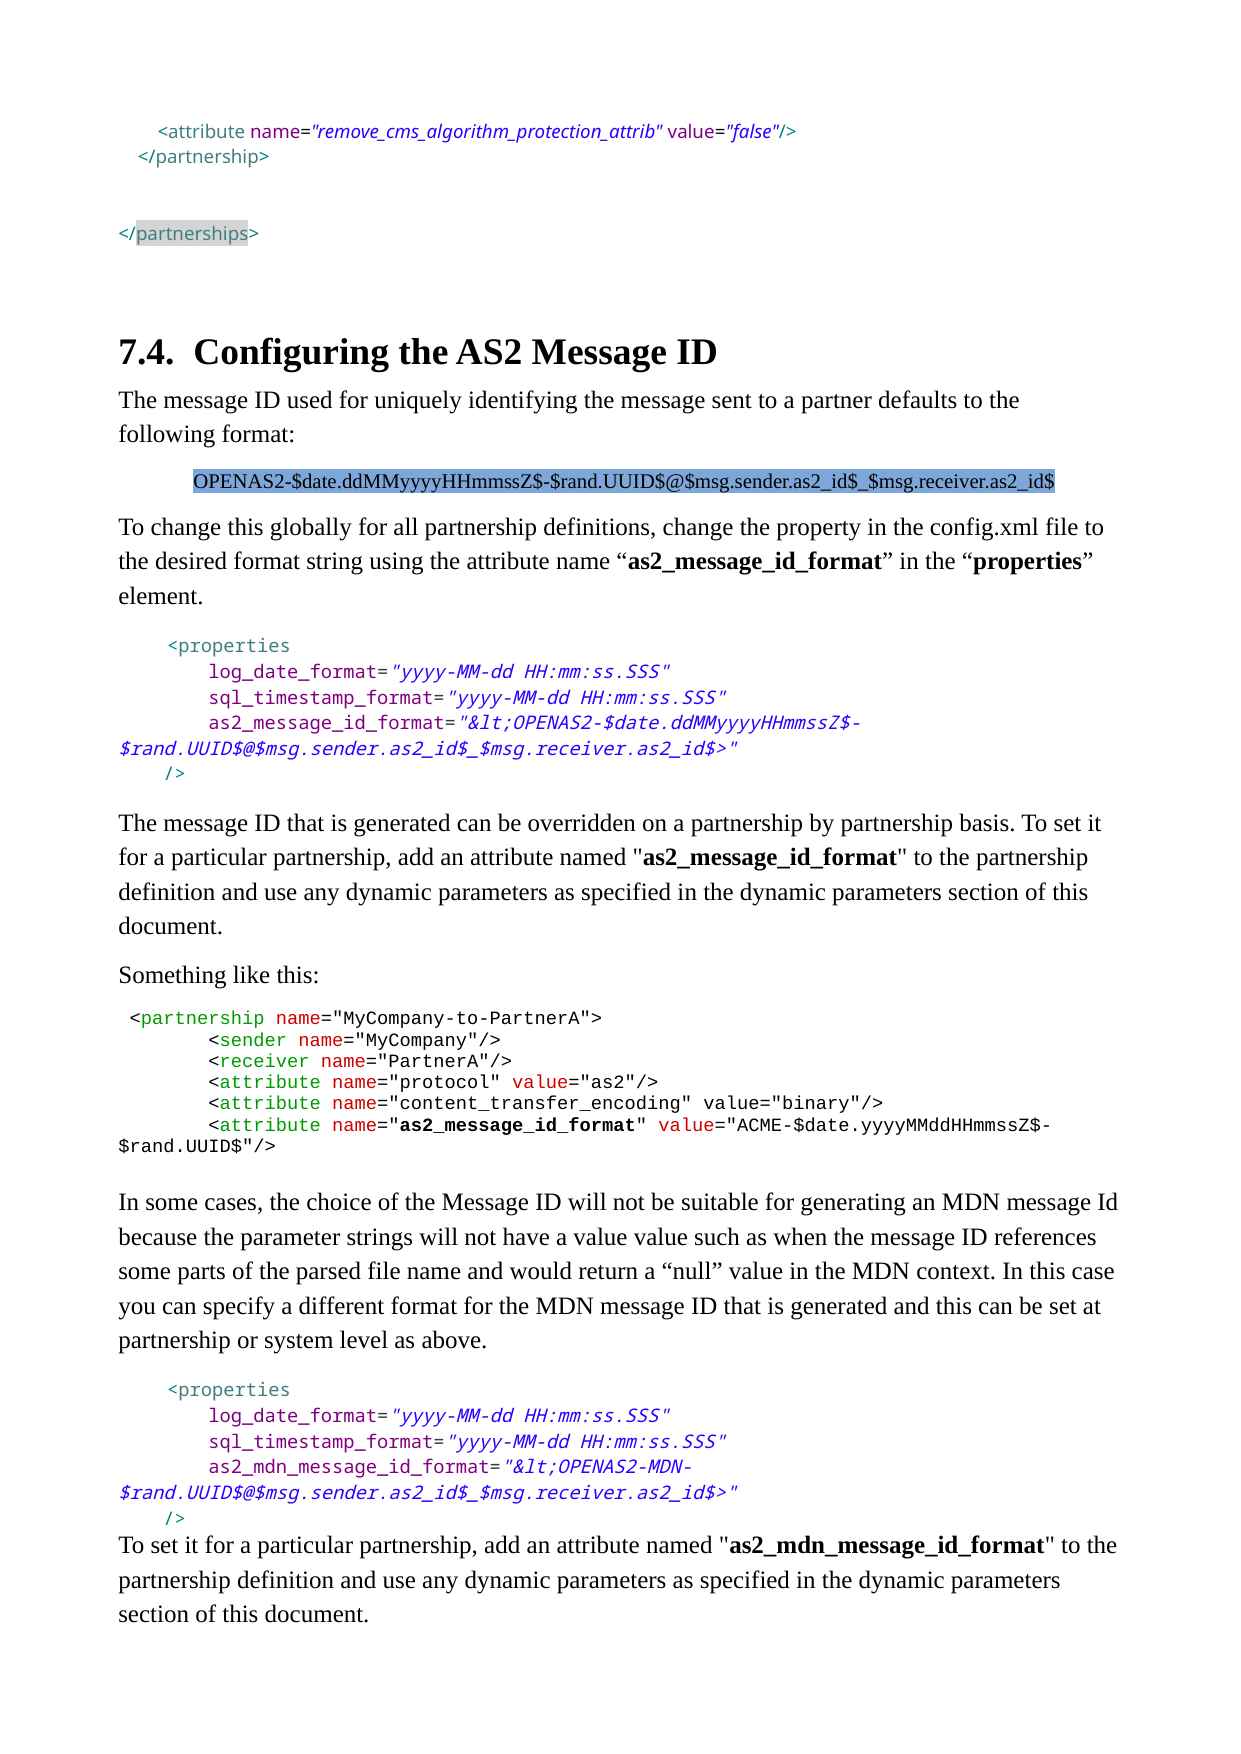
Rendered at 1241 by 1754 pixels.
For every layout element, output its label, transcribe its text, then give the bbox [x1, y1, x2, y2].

subtitle Configuring the AS2 Message ID [118, 329, 1122, 372]
text <attribute name="content_transfer_encoding" value="binary"/> [118, 1094, 1122, 1115]
text <attribute name="remove_cms_algorithm_protection_attrib" value="false"/> [118, 118, 1122, 144]
text To change this globally for all partnership definitions, change the property in the config.xml file to the desired format string using the attribute name “as2_message_id_format” in the “properties” element. [118, 512, 1122, 610]
text The message ID that is generated can be overridden on a partnership by partnership basis. To set it for a particular partnership, add an attribute named "as2_message_id_format" to the partnership definition and use any dynamic parameters as specified in the dynamic parameters section of this document. [118, 808, 1122, 940]
text <sender name="MyCompany"/> [118, 1030, 1122, 1052]
text log_date_format="yyyy-MM-dd HH:mm:ss.SSS" [118, 658, 1122, 684]
text <receiver name="PartnerA"/> [118, 1052, 1122, 1073]
text </partnership> [118, 144, 1122, 169]
text as2_mdn_message_id_format="&lt;OPENAS2-MDN-$rand.UUID$@$msg.sender.as2_id$_$msg.receiver.as2_id$>" [118, 1454, 1122, 1505]
text <attribute name="as2_message_id_format" value="ACME-$date.yyyyMMddHHmmssZ$-$rand.UUID$"/> [118, 1115, 1122, 1158]
text as2_message_id_format="&lt;OPENAS2-$date.ddMMyyyyHHmmssZ$-$rand.UUID$@$msg.sender.as2_id$_$msg.receiver.as2_id$>" [118, 709, 1122, 761]
text </partnerships> [118, 220, 1122, 246]
text log_date_format="yyyy-MM-dd HH:mm:ss.SSS" [118, 1403, 1122, 1428]
text In some cases, the choice of the Message ID will not be suitable for generating an MDN message Id because the parameter strings will not have a value value such as when the message ID references some parts of the parsed file name and would return a “null” value in the MDN context. In this case you can specify a different format for the MDN message ID that is generated and this can be set at partnership or system level as above. [118, 1187, 1122, 1354]
text sql_timestamp_format="yyyy-MM-dd HH:mm:ss.SSS" [118, 1428, 1122, 1454]
text <partnership name="MyCompany-to-PartnerA"> [118, 1009, 1122, 1030]
text /> [118, 761, 1122, 786]
text <properties [118, 1374, 1122, 1403]
text To set it for a particular partnership, add an attribute named "as2_mdn_message_id_format" to the partnership definition and use any dynamic parameters as specified in the dynamic parameters section of this document. [118, 1530, 1122, 1628]
text The message ID used for uniquely identifying the message sent to a partner defaults to the following format: [118, 385, 1122, 448]
text <attribute name="protocol" value="as2"/> [118, 1073, 1122, 1094]
text <properties [118, 630, 1122, 658]
text OPENAS2-$date.ddMMyyyyHHmmssZ$-$rand.UUID$@$msg.sender.as2_id$_$msg.receiver.as2_id$ [193, 468, 1122, 493]
text Something like this: [118, 960, 1122, 989]
text sql_timestamp_format="yyyy-MM-dd HH:mm:ss.SSS" [118, 684, 1122, 709]
text /> [118, 1505, 1122, 1530]
